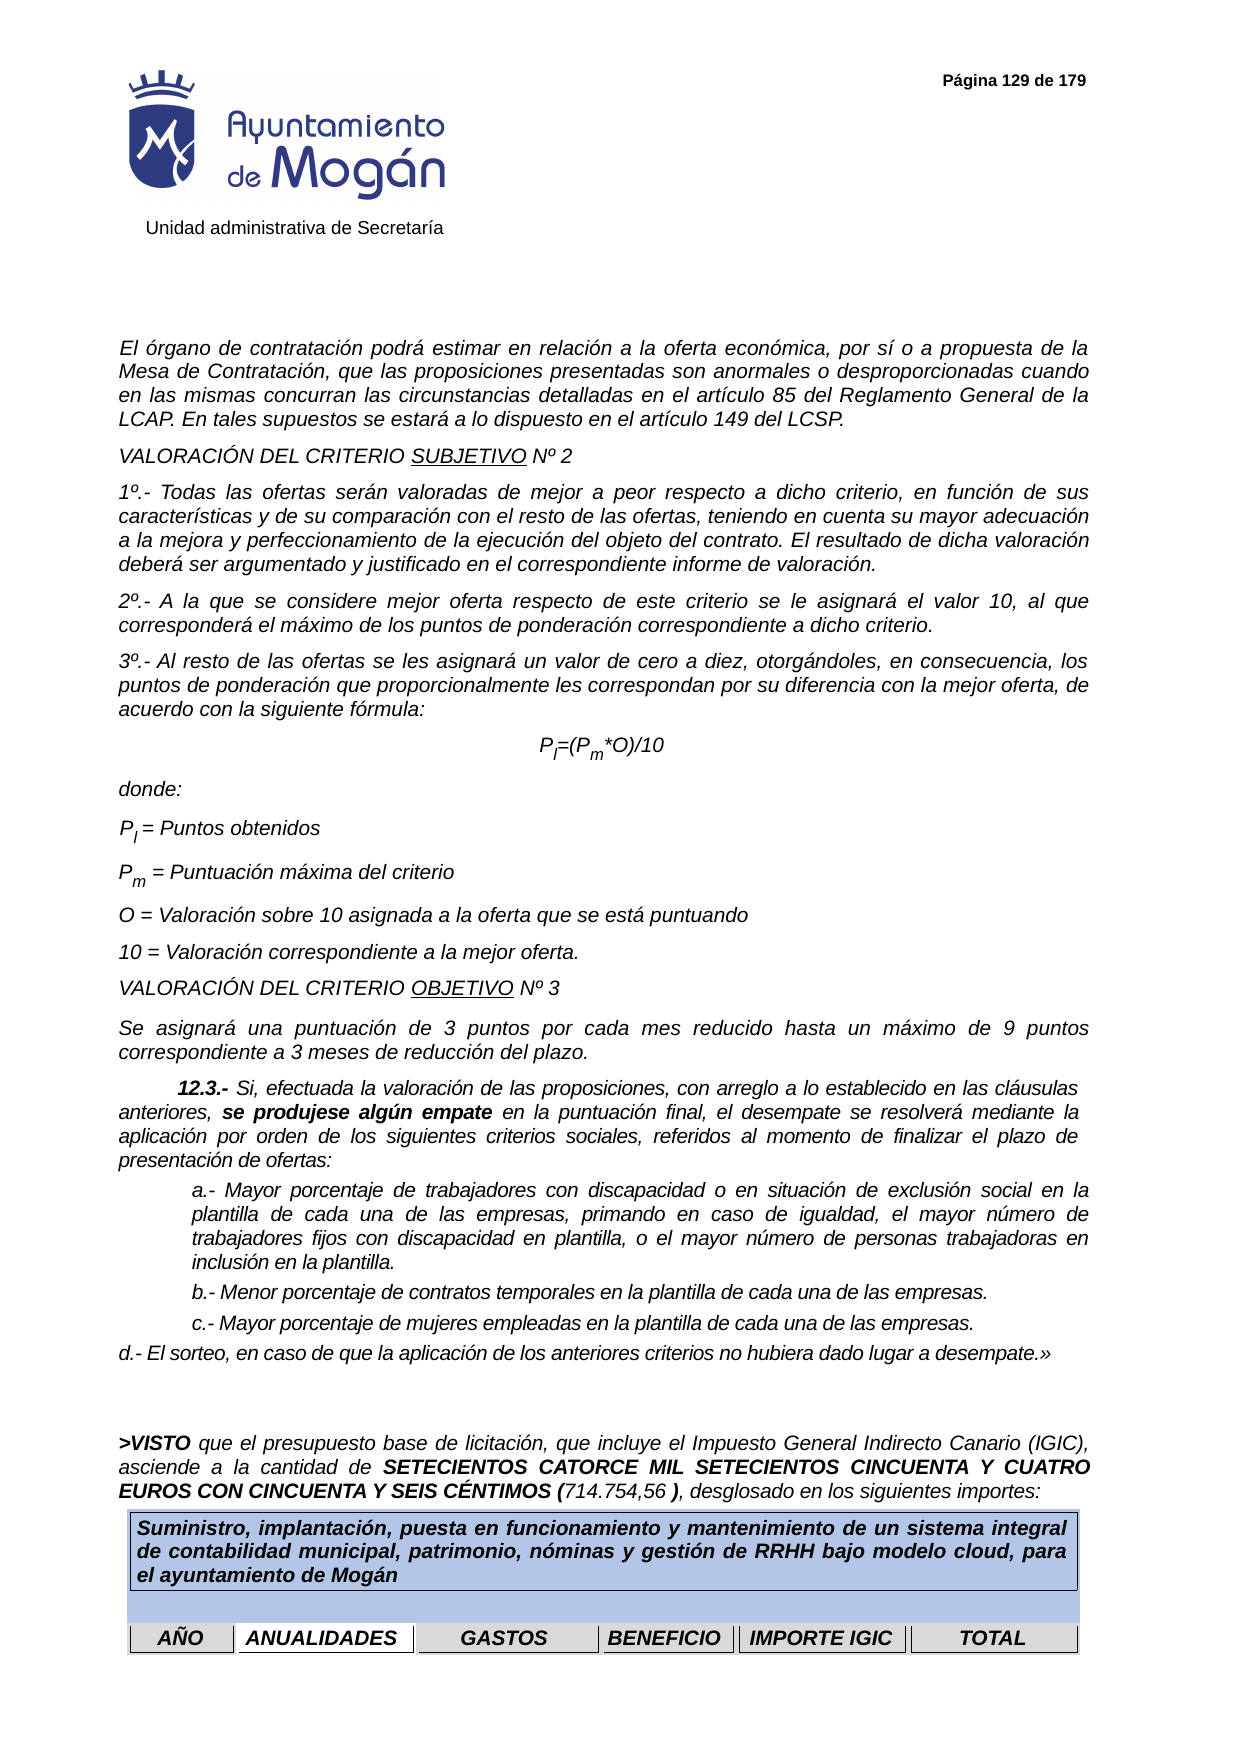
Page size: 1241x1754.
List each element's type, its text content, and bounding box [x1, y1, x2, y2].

text c.- Mayor porcentaje de mujeres empleadas en la plantilla de cada una de las empresas. [192, 1310, 1092, 1334]
table_cell ANUALIDADES [236, 1623, 416, 1655]
table_cell AÑO [127, 1623, 236, 1655]
text 12.3.- Si, efectuada la valoración de las proposiciones, con arreglo a lo establecido en las cláusulas anteriores, se produjese algún empate en la puntuación final, el desempate se resolverá mediante la aplicación por orden de los siguientes criterios sociales, referidos al momento de finalizar el plazo de presentación de ofertas: [118, 1076, 1082, 1172]
text 10 = Valoración correspondiente a la mejor oferta. [118, 939, 1092, 963]
text 2º.- A la que se considere mejor oferta respecto de este criterio se le asignará el valor 10, al que corresponderá el máximo de los puntos de ponderación correspondiente a dicho criterio. [118, 588, 1092, 636]
text VALORACIÓN DEL CRITERIO OBJETIVO Nº 3 [118, 976, 1092, 1000]
picture [128, 70, 445, 206]
text O = Valoración sobre 10 asignada a la oferta que se está puntuando [118, 903, 1092, 927]
table_cell BENEFICIO [601, 1623, 736, 1655]
text 3º.- Al resto de las ofertas se les asignará un valor de cero a diez, otorgándoles, en consecuencia, los puntos de ponderación que proporcionalmente les correspondan por su diferencia con la mejor oferta, de acuerdo con la siguiente fórmula: [118, 649, 1092, 721]
table_cell TOTAL [908, 1623, 1080, 1655]
text b.- Menor porcentaje de contratos temporales en la plantilla de cada una de las empresas. [192, 1280, 1092, 1304]
text d.- El sorteo, en caso de que la aplicación de los anteriores criterios no hubiera dado lugar a desempate.» [118, 1341, 1092, 1364]
text donde: [118, 777, 1092, 801]
text 1º.- Todas las ofertas serán valoradas de mejor a peor respecto a dicho criterio, en función de sus características y de su comparación con el resto de las ofertas, teniendo en cuenta su mayor adecuación a la mejora y perfeccionamiento de la ejecución del objeto del contrato. El resultado de dicha valoración deberá ser argumentado y justificado en el correspondiente informe de valoración. [118, 480, 1092, 576]
text Pl=(Pm*O)/10 [118, 733, 1092, 764]
table_cell GASTOS [416, 1623, 601, 1655]
text a.- Mayor porcentaje de trabajadores con discapacidad o en situación de exclusión social en la plantilla de cada una de las empresas, primando en caso de igualdad, el mayor número de trabajadores fijos con discapacidad en plantilla, o el mayor número de personas trabajadoras en inclusión en la plantilla. [192, 1178, 1092, 1274]
text Se asignará una puntuación de 3 puntos por cada mes reducido hasta un máximo de 9 puntos correspondiente a 3 meses de reducción del plazo. [118, 1016, 1092, 1063]
table_cell IMPORTE IGIC [736, 1623, 908, 1655]
text VALORACIÓN DEL CRITERIO SUBJETIVO Nº 2 [118, 444, 1092, 468]
text >VISTO que el presupuesto base de licitación, que incluye el Impuesto General Indirecto Canario (IGIC), asciende a la cantidad de SETECIENTOS CATORCE MIL SETECIENTOS CINCUENTA Y CUATRO EUROS CON CINCUENTA Y SEIS CÉNTIMOS (714.754,56 ), desglosado en los siguientes importes: [118, 1431, 1092, 1503]
text El órgano de contratación podrá estimar en relación a la oferta económica, por sí o a propuesta de la Mesa de Contratación, que las proposiciones presentadas son anormales o desproporcionadas cuando en las mismas concurran las circunstancias detalladas en el artículo 85 del Reglamento General de la LCAP. En tales supuestos se estará a lo dispuesto en el artículo 149 del LCSP. [118, 335, 1092, 431]
text Pl = Puntos obtenidos [118, 816, 1092, 847]
text Pm = Puntuación máxima del criterio [118, 860, 1092, 891]
table_header Suministro, implantación, puesta en funcionamiento y mantenimiento de un sistema integral de contabilidad municipal, patrimonio, nóminas y gestión de RRHH bajo modelo cloud, para el ayuntamiento de Mogán [127, 1509, 1080, 1623]
